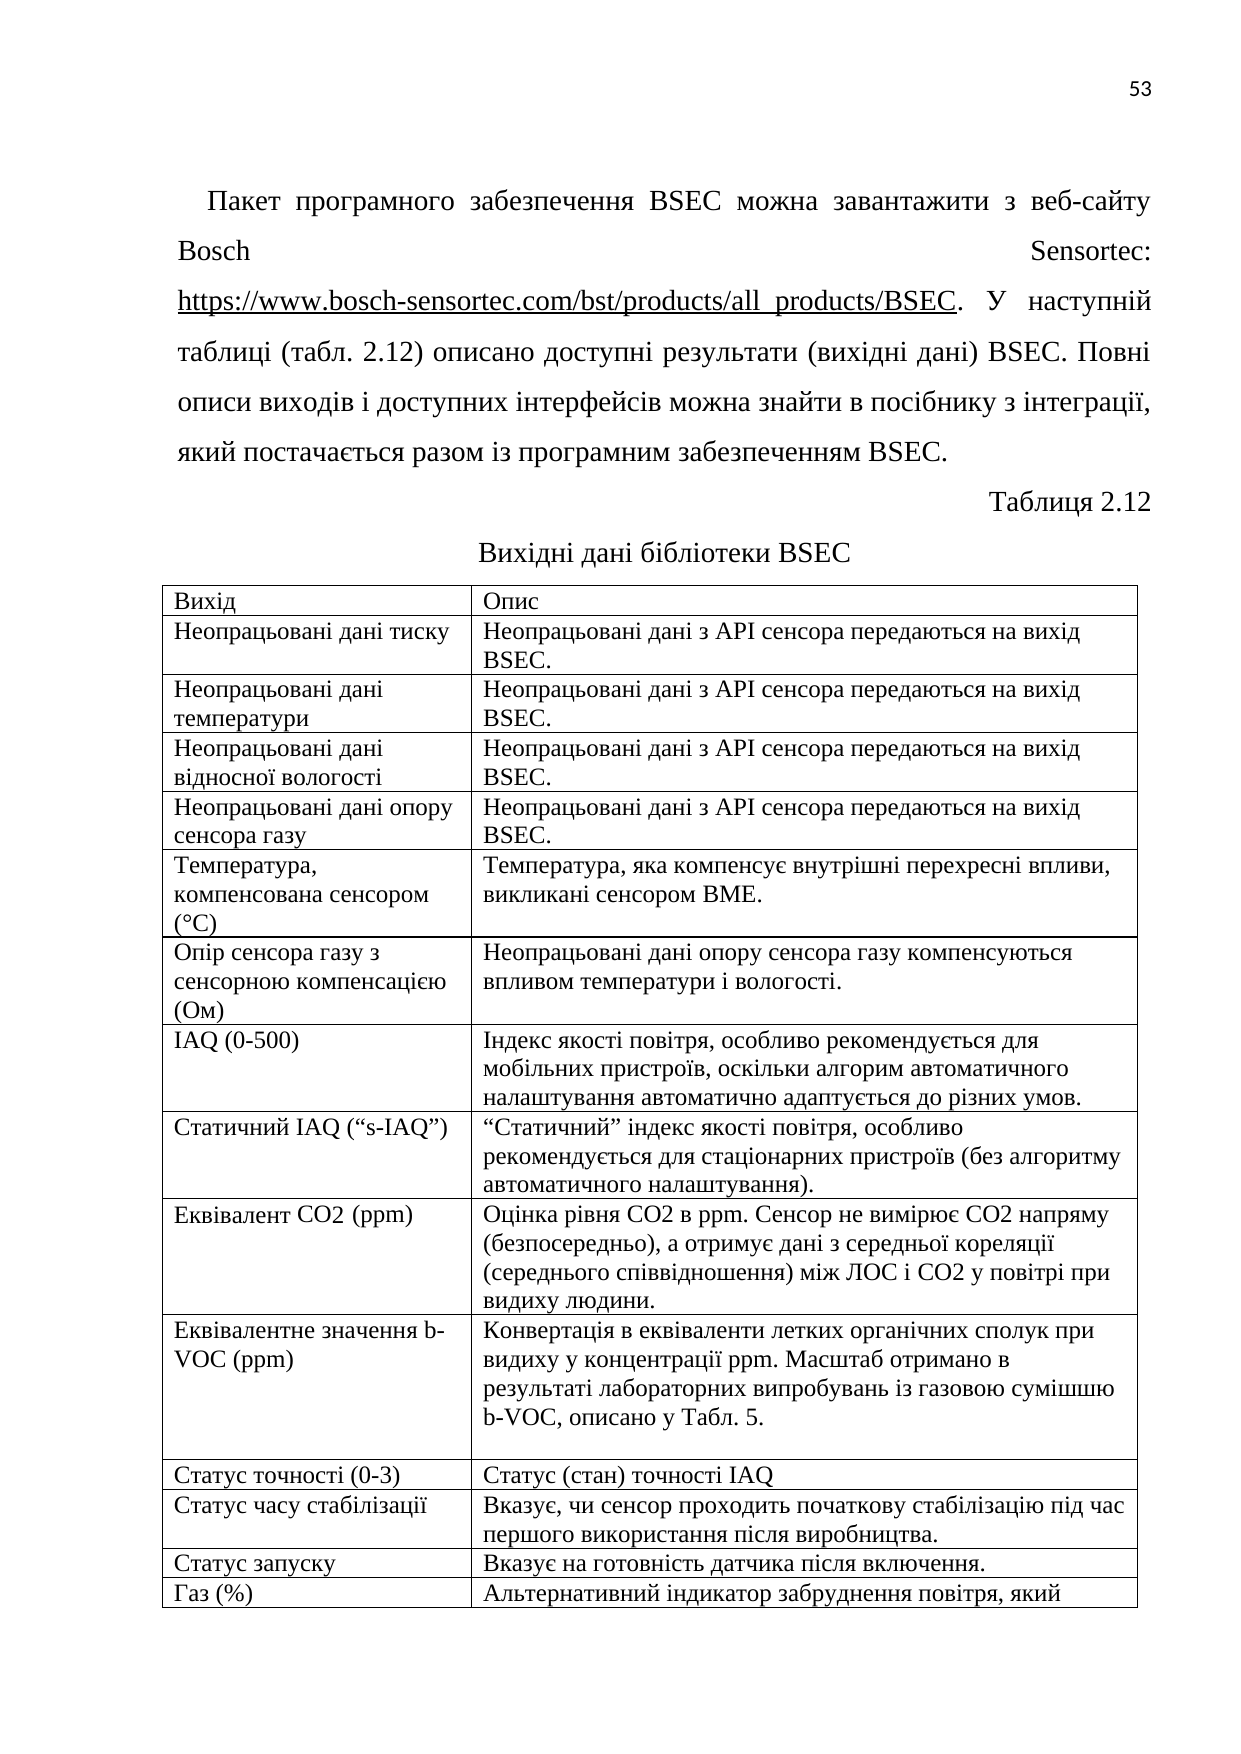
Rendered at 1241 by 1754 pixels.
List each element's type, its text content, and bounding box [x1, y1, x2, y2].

table_cell Альтернативний індикатор забруднення повітря, який [472, 1578, 1137, 1607]
table_cell Неопрацьовані дані з API сенсора передаються на вихід BSEC. [472, 616, 1137, 673]
table_cell Статичний IAQ (“s-IAQ”) [163, 1112, 471, 1198]
table_cell Температура, компенсована сенсором (°C) [163, 850, 471, 936]
table_cell Оцінка рівня CO2 в ppm. Сенсор не вимірює CO2 напряму (безпосередньо), а отримує дані з середньої кореляції (середнього співвідношення) між ЛОС і CO2 у повітрі при видиху людини. [472, 1199, 1137, 1314]
table_cell Статус часу стабілізації [163, 1490, 471, 1547]
table_cell Індекс якості повітря, особливо рекомендується для мобільних пристроїв, оскільки алгорим автоматичного налаштування автоматично адаптується до різних умов. [472, 1025, 1137, 1111]
table_cell Статус запуску [163, 1549, 471, 1577]
table_cell Вказує, чи сенсор проходить початкову стабілізацію під час першого використання після виробництва. [472, 1490, 1137, 1547]
text Таблиця 2.12 [177, 484, 1152, 518]
table_cell Вказує на готовність датчика після включення. [472, 1549, 1137, 1577]
table_cell Статус (стан) точності IAQ [472, 1460, 1137, 1489]
table_cell Неопрацьовані дані відносної вологості [163, 733, 471, 791]
text Вихідні дані бібліотеки BSEC [177, 535, 1152, 568]
table_cell Газ (%) [163, 1578, 471, 1607]
table_cell Неопрацьовані дані з API сенсора передаються на вихід BSEC. [472, 675, 1137, 732]
table_cell Еквівалент CO2 (ppm) [163, 1199, 471, 1314]
table_cell Температура, яка компенсує внутрішні перехресні впливи, викликані сенсором BME. [472, 850, 1137, 936]
table_header Вихід [163, 586, 471, 615]
text Пакет програмного забезпечення BSEC можна завантажити з веб-сайту Bosch Sensortec: https://www.bosch-sensortec.com/bst/products/all_products/BSEC. У наступній таблиці (табл. 2.12) описано доступні результати (вихідні дані) BSEC. Повні описи виходів і доступних інтерфейсів можна знайти в посібнику з інтеграції, який постачається разом із програмним забезпеченням BSEC. [177, 183, 1152, 468]
table_cell “Статичний” індекс якості повітря, особливо рекомендується для стаціонарних пристроїв (без алгоритму автоматичного налаштування). [472, 1112, 1137, 1198]
table_cell Неопрацьовані дані тиску [163, 616, 471, 673]
table_cell Еквівалентне значення b-VOC (ppm) [163, 1315, 471, 1459]
table_cell IAQ (0-500) [163, 1025, 471, 1111]
table_cell Неопрацьовані дані з API сенсора передаються на вихід BSEC. [472, 733, 1137, 791]
table_cell Неопрацьовані дані з API сенсора передаються на вихід BSEC. [472, 792, 1137, 849]
table_cell Неопрацьовані дані опору сенсора газу [163, 792, 471, 849]
table_cell Неопрацьовані дані температури [163, 675, 471, 732]
table_cell Неопрацьовані дані опору сенсора газу компенсуються впливом температури і вологості. [472, 938, 1137, 1024]
table_cell Конвертація в еквіваленти летких органічних сполук при видиху у концентрації ppm. Масштаб отримано в результаті лабораторних випробувань із газовою сумішшю b-VOC, описано у Табл. 5. [472, 1315, 1137, 1459]
table_cell Опір сенсора газу з сенсорною компенсацією (Ом) [163, 938, 471, 1024]
table_header Опис [472, 586, 1137, 615]
table_cell Статус точності (0-3) [163, 1460, 471, 1489]
